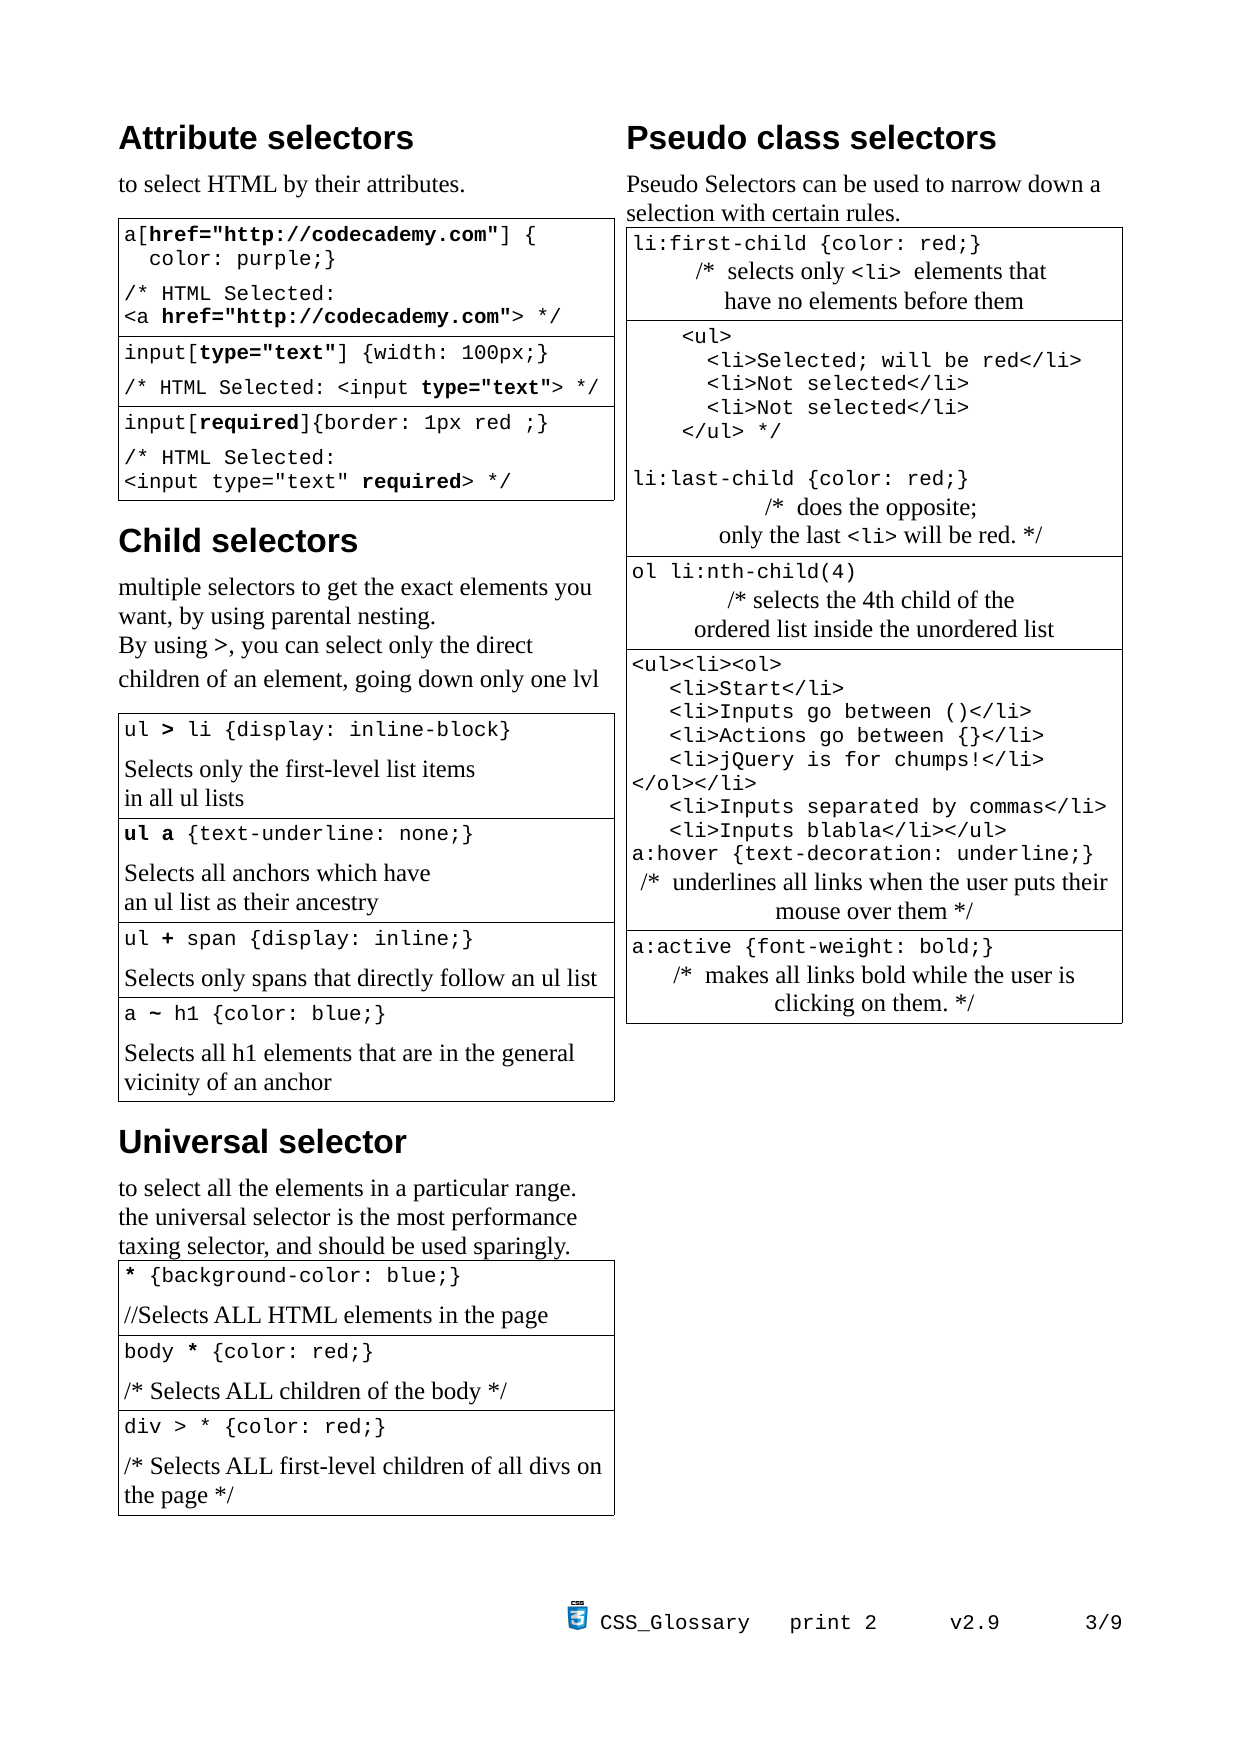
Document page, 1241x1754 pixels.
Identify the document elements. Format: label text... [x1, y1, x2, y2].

table_cell div > * {color: red;} [119, 1411, 614, 1446]
table_cell a:active {font-weight: bold;} /* makes all links bold while the user is clicking on them. */ [627, 931, 1122, 1023]
subtitle Pseudo class selectors [626, 118, 1122, 157]
table_cell Selects only the first-level list items in all ul lists [119, 749, 614, 817]
table_cell Selects only spans that directly follow an ul list [119, 957, 614, 997]
text By using >, you can select only the direct children of an element, going down only one lvl [118, 630, 614, 693]
table_cell /* HTML Selected: <input type="text"> */ [119, 371, 614, 406]
table_cell ul a {text-underline: none;} [119, 819, 614, 853]
table_cell a ~ h1 {color: blue;} [119, 998, 614, 1032]
table_cell /* Selects ALL children of the body */ [119, 1370, 614, 1410]
table_cell input[type="text"] {width: 100px;} [119, 337, 614, 371]
text the universal selector is the most performance taxing selector, and should be used sparingly. [118, 1202, 614, 1259]
table_cell ul + span {display: inline;} [119, 923, 614, 957]
text to select HTML by their attributes. [118, 169, 614, 198]
text multiple selectors to get the exact elements you want, by using parental nesting. [118, 572, 614, 630]
table_cell /* HTML Selected: <a href="http://codecademy.com"> */ [119, 277, 614, 336]
table_cell //Selects ALL HTML elements in the page [119, 1295, 614, 1335]
table_cell Selects all h1 elements that are in the general vicinity of an anchor [119, 1032, 614, 1101]
subtitle Attribute selectors [118, 118, 614, 157]
table_cell input[required]{border: 1px red ;} [119, 407, 614, 441]
table_cell /* HTML Selected: <input type="text" required> */ [119, 441, 614, 500]
table_header a[href="http://codecademy.com"] { color: purple;} [119, 219, 614, 277]
table_header li:first-child {color: red;} /* selects only <li> elements that have no elements before them [627, 228, 1122, 320]
picture [567, 1601, 588, 1630]
table_cell ol li:nth-child(4) /* selects the 4th child of the ordered list inside the unordered list [627, 557, 1122, 648]
subtitle Universal selector [118, 1122, 614, 1161]
table_cell /* Selects ALL first-level children of all divs on the page */ [119, 1446, 614, 1514]
table_header * {background-color: blue;} [119, 1261, 614, 1295]
table_cell <ul><li><ol> <li>Start</li> <li>Inputs go between ()</li> <li>Actions go between {}</li> <li>jQuery is for chumps!</li> </ol></li> <li>Inputs separated by commas</li> <li>Inputs blabla</li></ul> a:hover {text-decoration: underline;} /* underlines all links when the user puts their mouse over them */ [627, 650, 1122, 930]
table_cell <ul> <li>Selected; will be red</li> <li>Not selected</li> <li>Not selected</li> </ul> */ li:last-child {color: red;} /* does the opposite; only the last <li> will be red. */ [627, 321, 1122, 556]
table_cell Selects all anchors which have an ul list as their ancestry [119, 853, 614, 922]
table_cell body * {color: red;} [119, 1336, 614, 1370]
text Pseudo Selectors can be used to narrow down a selection with certain rules. [626, 169, 1122, 227]
table_header ul > li {display: inline-block} [119, 714, 614, 748]
text to select all the elements in a particular range. [118, 1173, 614, 1202]
subtitle Child selectors [59, 521, 614, 560]
